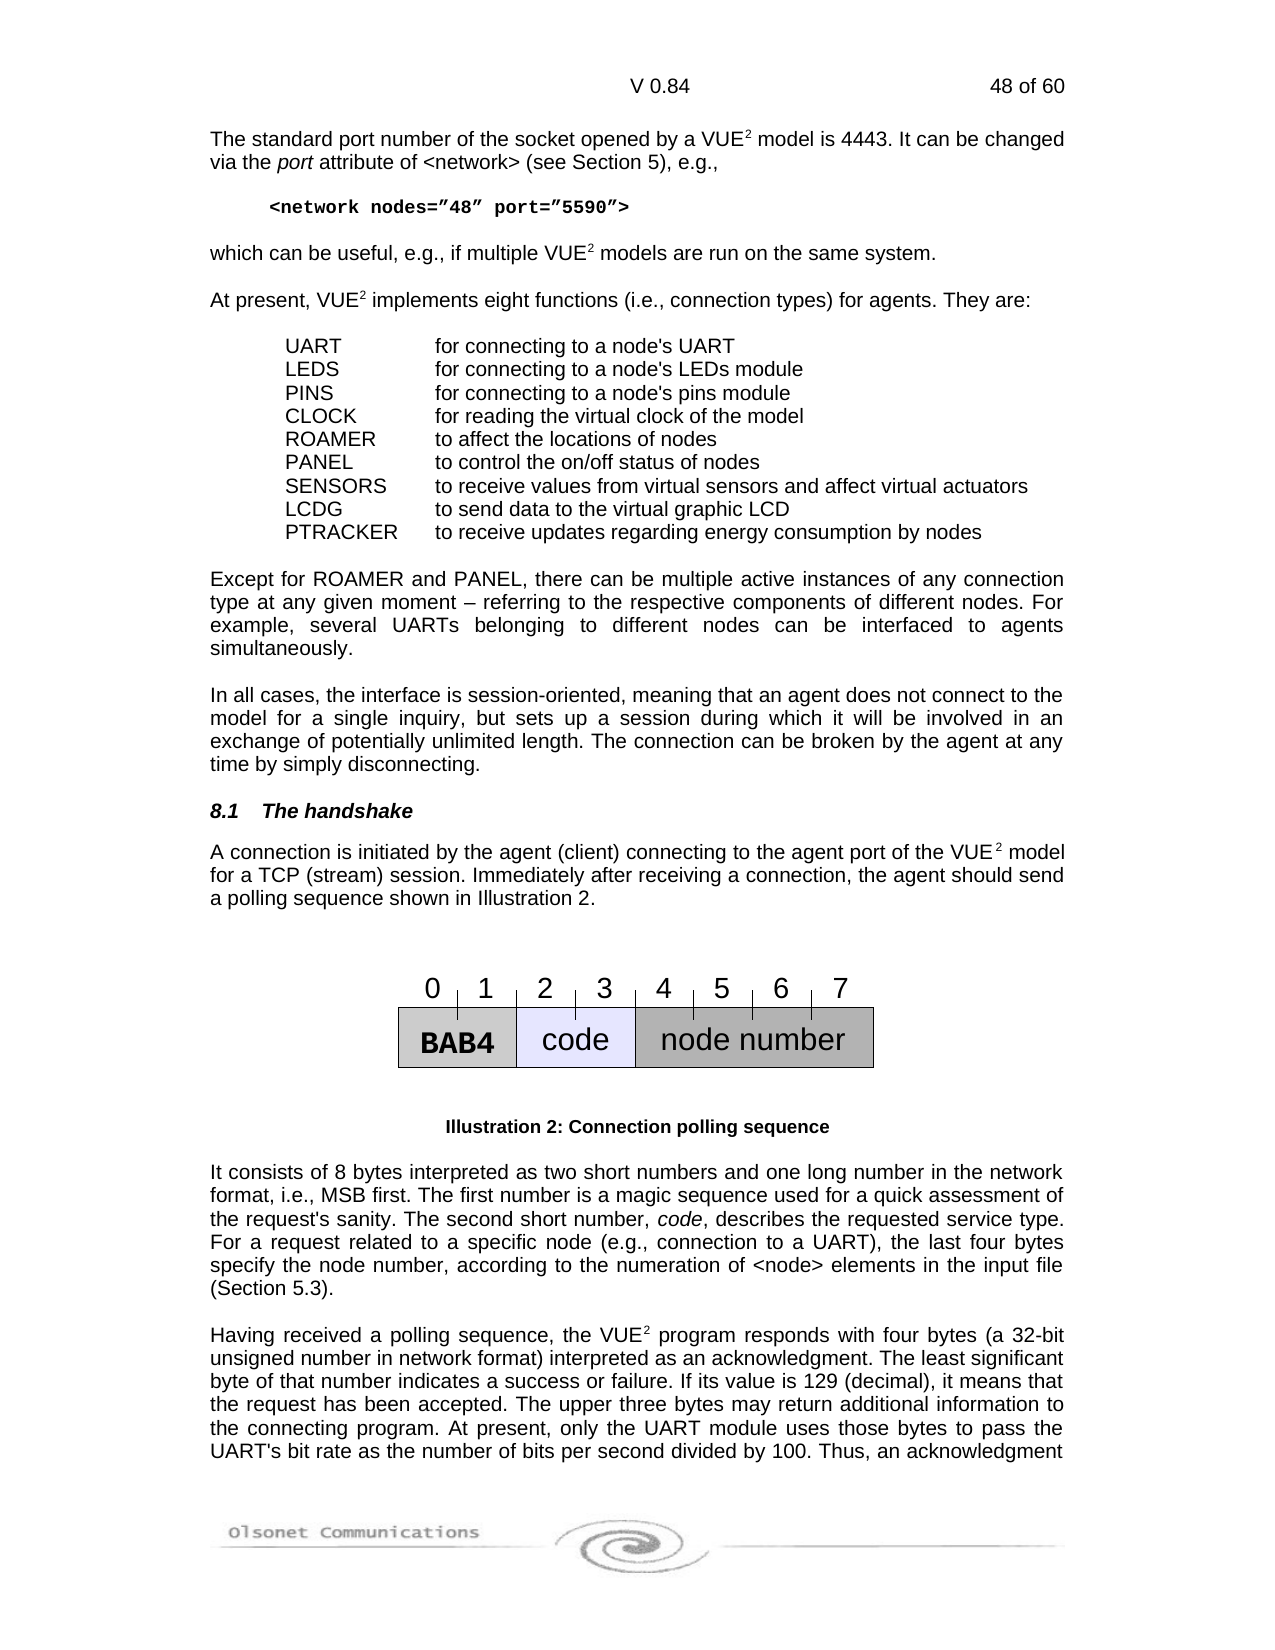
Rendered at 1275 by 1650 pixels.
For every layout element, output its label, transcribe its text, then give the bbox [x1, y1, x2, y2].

text PTRACKER to receive updates regarding energy consumption by nodes [285, 521, 1065, 544]
text which can be useful, e.g., if multiple VUE2 models are run on the same system. [210, 242, 1065, 265]
text At present, VUE2 implements eight functions (i.e., connection types) for agents. They are: [210, 288, 1065, 312]
picture [210, 1504, 1065, 1596]
text It consists of 8 bytes interpreted as two short numbers and one long number in the network format, i.e., MSB first. The first number is a magic sequence used for a quick assessment of the request's sanity. The second short number, code, describes the requested service type. For a request related to a specific node (e.g., connection to a UART), the last four bytes specify the node number, according to the numeration of <node> elements in the input file (Section 5.3). [210, 1161, 1065, 1300]
text <network nodes=”48” port=”5590”> [269, 197, 1065, 219]
text ROAMER to affect the locations of nodes [285, 428, 1065, 451]
text Having received a polling sequence, the VUE2 program responds with four bytes (a 32-bit unsigned number in network format) interpreted as an acknowledgment. The least significant byte of that number indicates a success or failure. If its value is 129 (decimal), it means that the request has been accepted. The upper three bytes may return additional information to the connecting program. At present, only the UART module uses those bytes to pass the UART's bit rate as the number of bits per second divided by 100. Thus, an acknowledgment [210, 1323, 1065, 1463]
text SENSORS to receive values from virtual sensors and affect virtual actuators [285, 474, 1065, 497]
text Illustration 2: Connection polling sequence [390, 1116, 885, 1137]
text PINS for connecting to a node's pins module [285, 381, 1065, 404]
text LEDS for connecting to a node's LEDs module [285, 358, 1065, 381]
text Except for ROAMER and PANEL, there can be multiple active instances of any connection type at any given moment – referring to the respective components of different nodes. For example, several UARTs belonging to different nodes can be interfaced to agents simultaneously. [210, 567, 1065, 660]
text PANEL to control the on/off status of nodes [285, 451, 1065, 474]
text A connection is initiated by the agent (client) connecting to the agent port of the VUE2 model for a TCP (stream) session. Immediately after receiving a connection, the agent should send a polling sequence shown in Illustration 2. [210, 840, 1065, 910]
subtitle The handshake [210, 799, 1065, 823]
text UART for connecting to a node's UART [285, 335, 1065, 358]
text LCDG to send data to the virtual graphic LCD [285, 497, 1065, 521]
text The standard port number of the socket opened by a VUE2 model is 4443. It can be changed via the port attribute of <network> (see Section 5), e.g., [210, 128, 1065, 174]
text In all cases, the interface is session-oriented, meaning that an agent does not connect to the model for a single inquiry, but sets up a session during which it will be involved in an exchange of potentially unlimited length. The connection can be broken by the agent at any time by simply disconnecting. [210, 683, 1065, 776]
text CLOCK for reading the virtual clock of the model [285, 404, 1065, 428]
